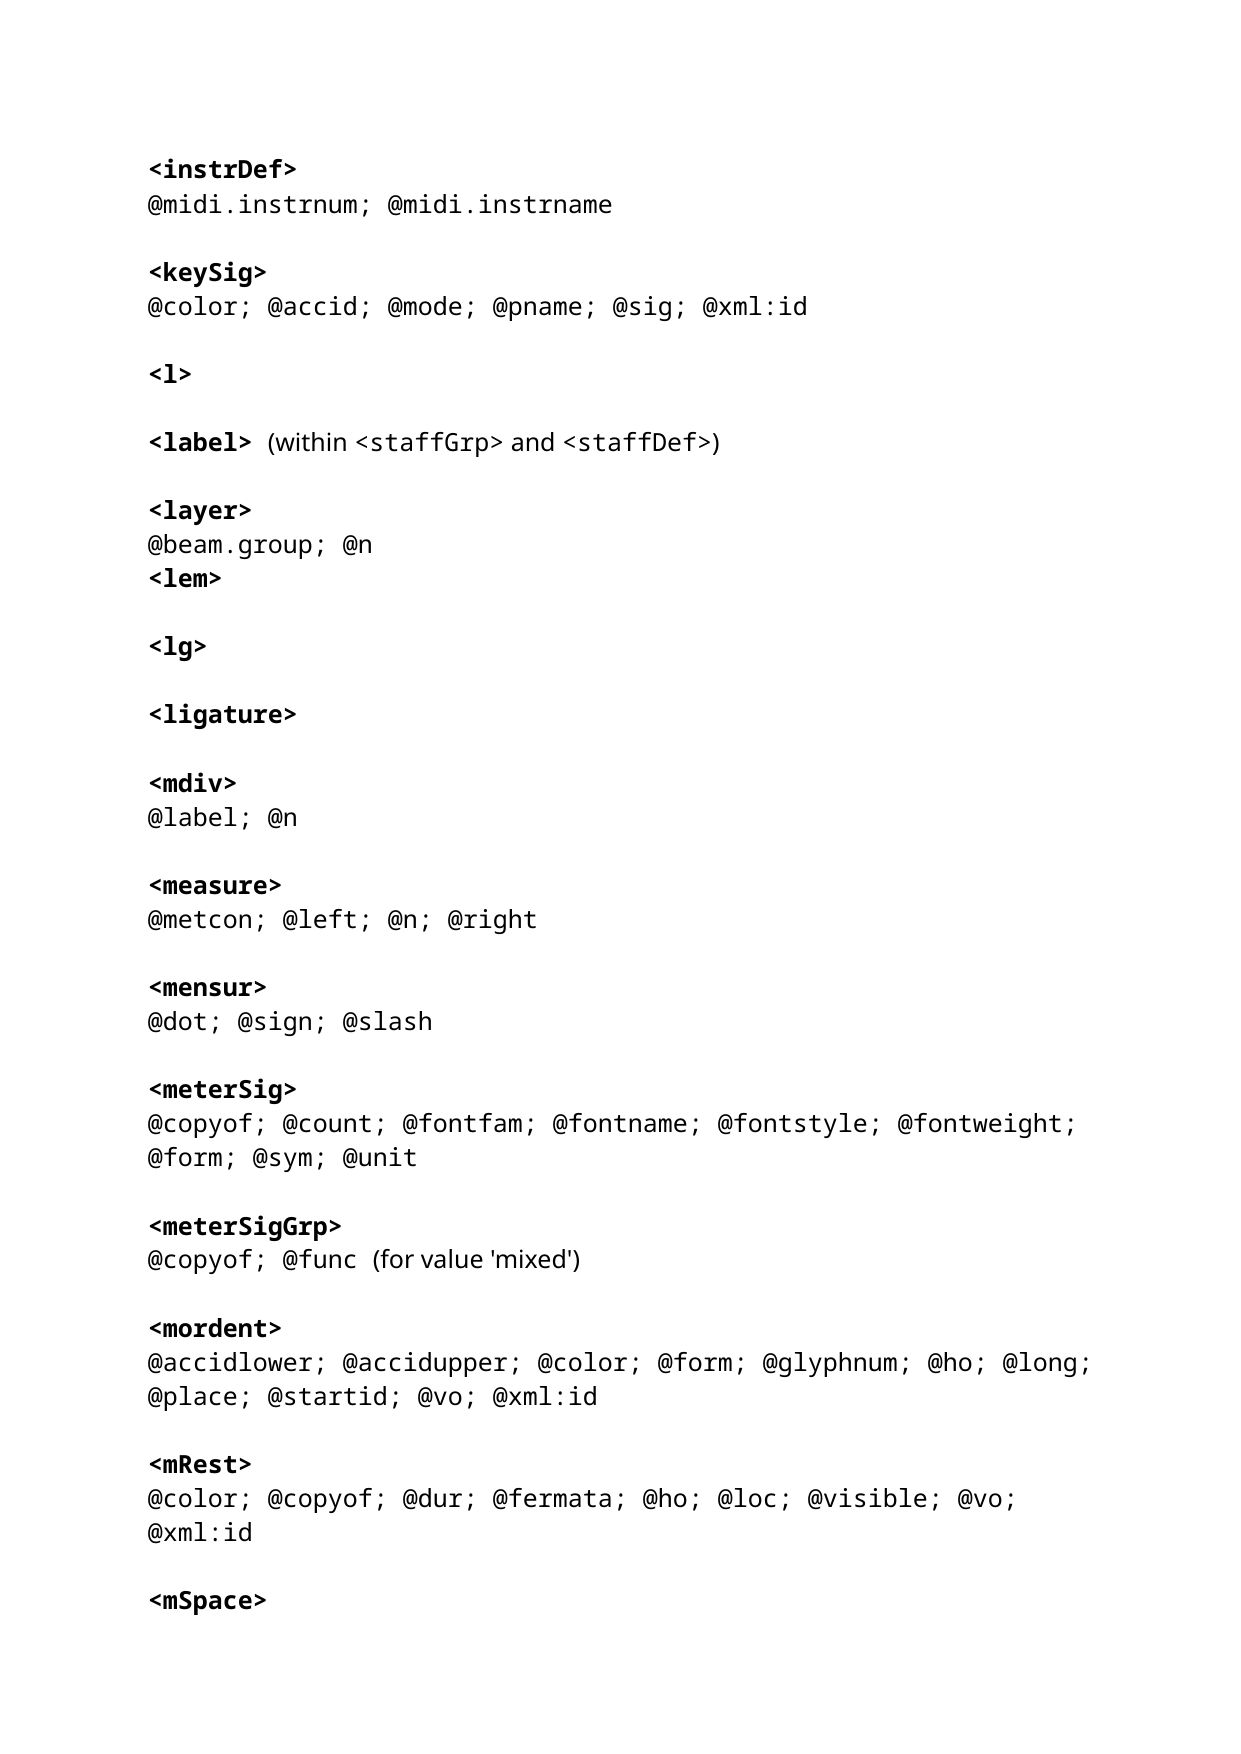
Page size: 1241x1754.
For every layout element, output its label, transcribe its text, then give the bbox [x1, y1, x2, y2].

text <layer> [148, 493, 1093, 527]
text <meterSigGrp> [148, 1208, 1093, 1242]
text @color; @copyof; @dur; @fermata; @ho; @loc; @visible; @vo; @xml:id [148, 1481, 1093, 1549]
text <l> [148, 357, 1093, 391]
text @dot; @sign; @slash [148, 1004, 1093, 1038]
text @beam.group; @n [148, 527, 1093, 561]
text @accidlower; @accidupper; @color; @form; @glyphnum; @ho; @long; @place; @startid; @vo; @xml:id [148, 1344, 1093, 1412]
text <instrDef> [148, 152, 1093, 186]
text <keySig> [148, 254, 1093, 288]
text <measure> [148, 867, 1093, 902]
text @copyof; @func (for value 'mixed') [148, 1242, 1093, 1276]
text @midi.instrnum; @midi.instrname [148, 186, 1093, 220]
text @copyof; @count; @fontfam; @fontname; @fontstyle; @fontweight; @form; @sym; @unit [148, 1106, 1093, 1174]
text @metcon; @left; @n; @right [148, 902, 1093, 936]
text <mSpace> [148, 1583, 1093, 1617]
text <ligature> [148, 697, 1093, 731]
text <mordent> [148, 1310, 1093, 1344]
text <mdiv> [148, 765, 1093, 799]
text <label> (within <staffGrp> and <staffDef>) [148, 425, 1093, 459]
text @color; @accid; @mode; @pname; @sig; @xml:id [148, 288, 1093, 322]
text <mensur> [148, 970, 1093, 1004]
text <meterSig> [148, 1072, 1093, 1106]
text <lem> [148, 561, 1093, 595]
text <lg> [148, 629, 1093, 663]
text <mRest> [148, 1447, 1093, 1481]
text @label; @n [148, 799, 1093, 833]
